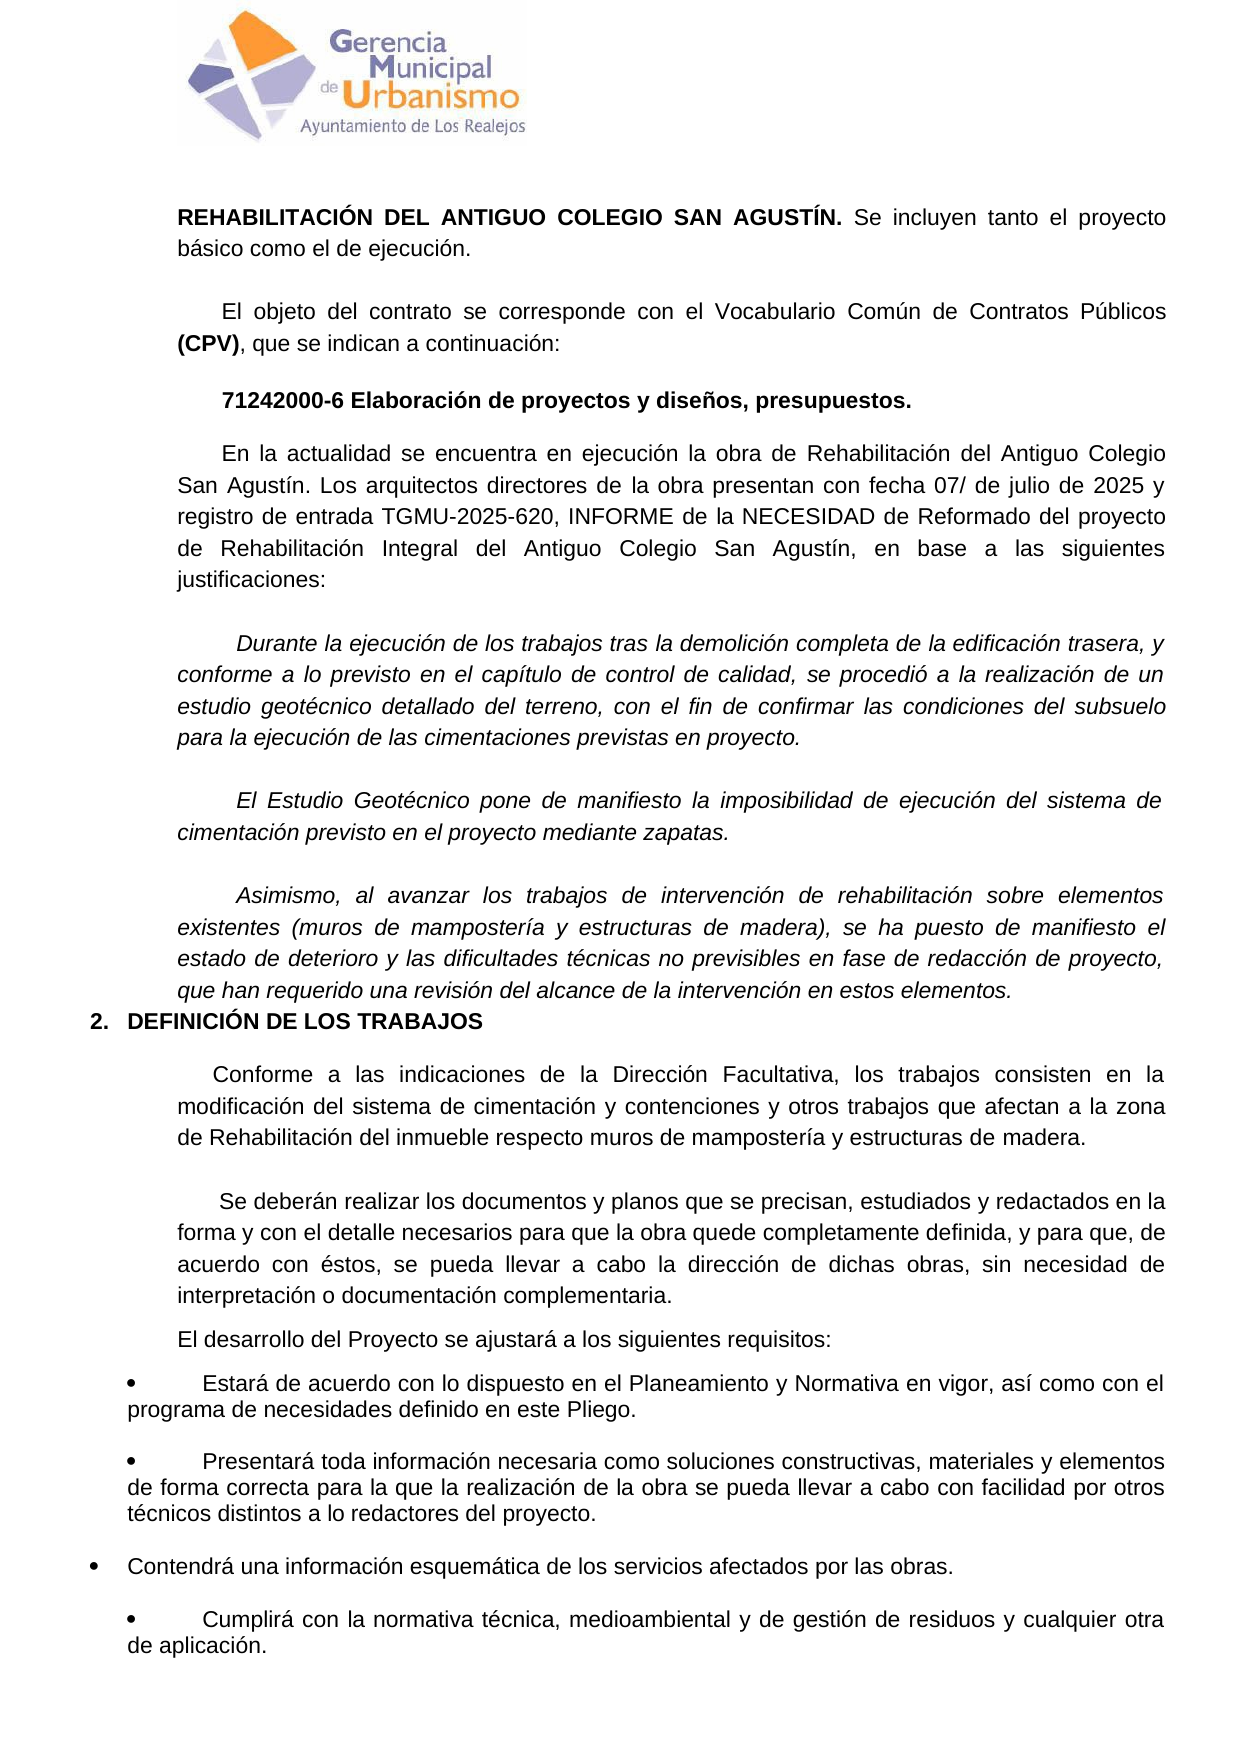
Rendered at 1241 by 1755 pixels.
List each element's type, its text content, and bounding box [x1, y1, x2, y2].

text En la actualidad se encuentra en ejecución la obra de Rehabilitación del Antiguo Colegio San Agustín. Los arquitectos directores de la obra presentan con fecha 07/ de julio de 2025 y registro de entrada TGMU-2025-620, INFORME de la NECESIDAD de Reformado del proyecto de Rehabilitación Integral del Antiguo Colegio San Agustín, en base a las siguientes justificaciones: [177, 440, 1166, 593]
list Contendrá una información esquemática de los servicios afectados por las obras. [90, 1553, 1207, 1579]
subtitle 71242000-6 Elaboración de proyectos y diseños, presupuestos. [222, 387, 1207, 413]
list DEFINICIÓN DE LOS TRABAJOS [90, 1008, 1207, 1034]
text El desarrollo del Proyecto se ajustará a los siguientes requisitos: [177, 1326, 1207, 1353]
list Cumplirá con la normativa técnica, medioambiental y de gestión de residuos y cualquier otra de aplicación. [127, 1606, 1165, 1658]
text REHABILITACIÓN DEL ANTIGUO COLEGIO SAN AGUSTÍN. Se incluyen tanto el proyecto básico como el de ejecución. [177, 203, 1166, 261]
text El objeto del contrato se corresponde con el Vocabulario Común de Contratos Públicos (CPV), que se indican a continuación: [177, 298, 1167, 356]
list Estará de acuerdo con lo dispuesto en el Planeamiento y Normativa en vigor, así como con el programa de necesidades definido en este Pliego. [127, 1371, 1165, 1422]
list Presentará toda información necesaria como soluciones constructivas, materiales y elementos de forma correcta para la que la realización de la obra se pueda llevar a cabo con facilidad por otros técnicos distintos a lo redactores del proyecto. [127, 1449, 1165, 1526]
text Durante la ejecución de los trabajos tras la demolición completa de la edificación trasera, y conforme a lo previsto en el capítulo de control de calidad, se procedió a la realización de un estudio geotécnico detallado del terreno, con el fin de confirmar las condiciones del subsuelo para la ejecución de las cimentaciones previstas en proyecto. [177, 629, 1166, 751]
text El Estudio Geotécnico pone de manifiesto la imposibilidad de ejecución del sistema de cimentación previsto en el proyecto mediante zapatas. [177, 787, 1165, 845]
text Conforme a las indicaciones de la Dirección Facultativa, los trabajos consisten en la modificación del sistema de cimentación y contenciones y otros trabajos que afectan a la zona de Rehabilitación del inmueble respecto muros de mampostería y estructuras de madera. [177, 1061, 1166, 1151]
text Se deberán realizar los documentos y planos que se precisan, estudiados y redactados en la forma y con el detalle necesarios para que la obra quede completamente definida, y para que, de acuerdo con éstos, se pueda llevar a cabo la dirección de dichas obras, sin necesidad de interpretación o documentación complementaria. [177, 1188, 1166, 1309]
text Asimismo, al avanzar los trabajos de intervención de rehabilitación sobre elementos existentes (muros de mampostería y estructuras de madera), se ha puesto de manifiesto el estado de deterioro y las dificultades técnicas no previsibles en fase de redacción de proyecto, que han requerido una revisión del alcance de la intervención en estos elementos. [177, 882, 1166, 1003]
